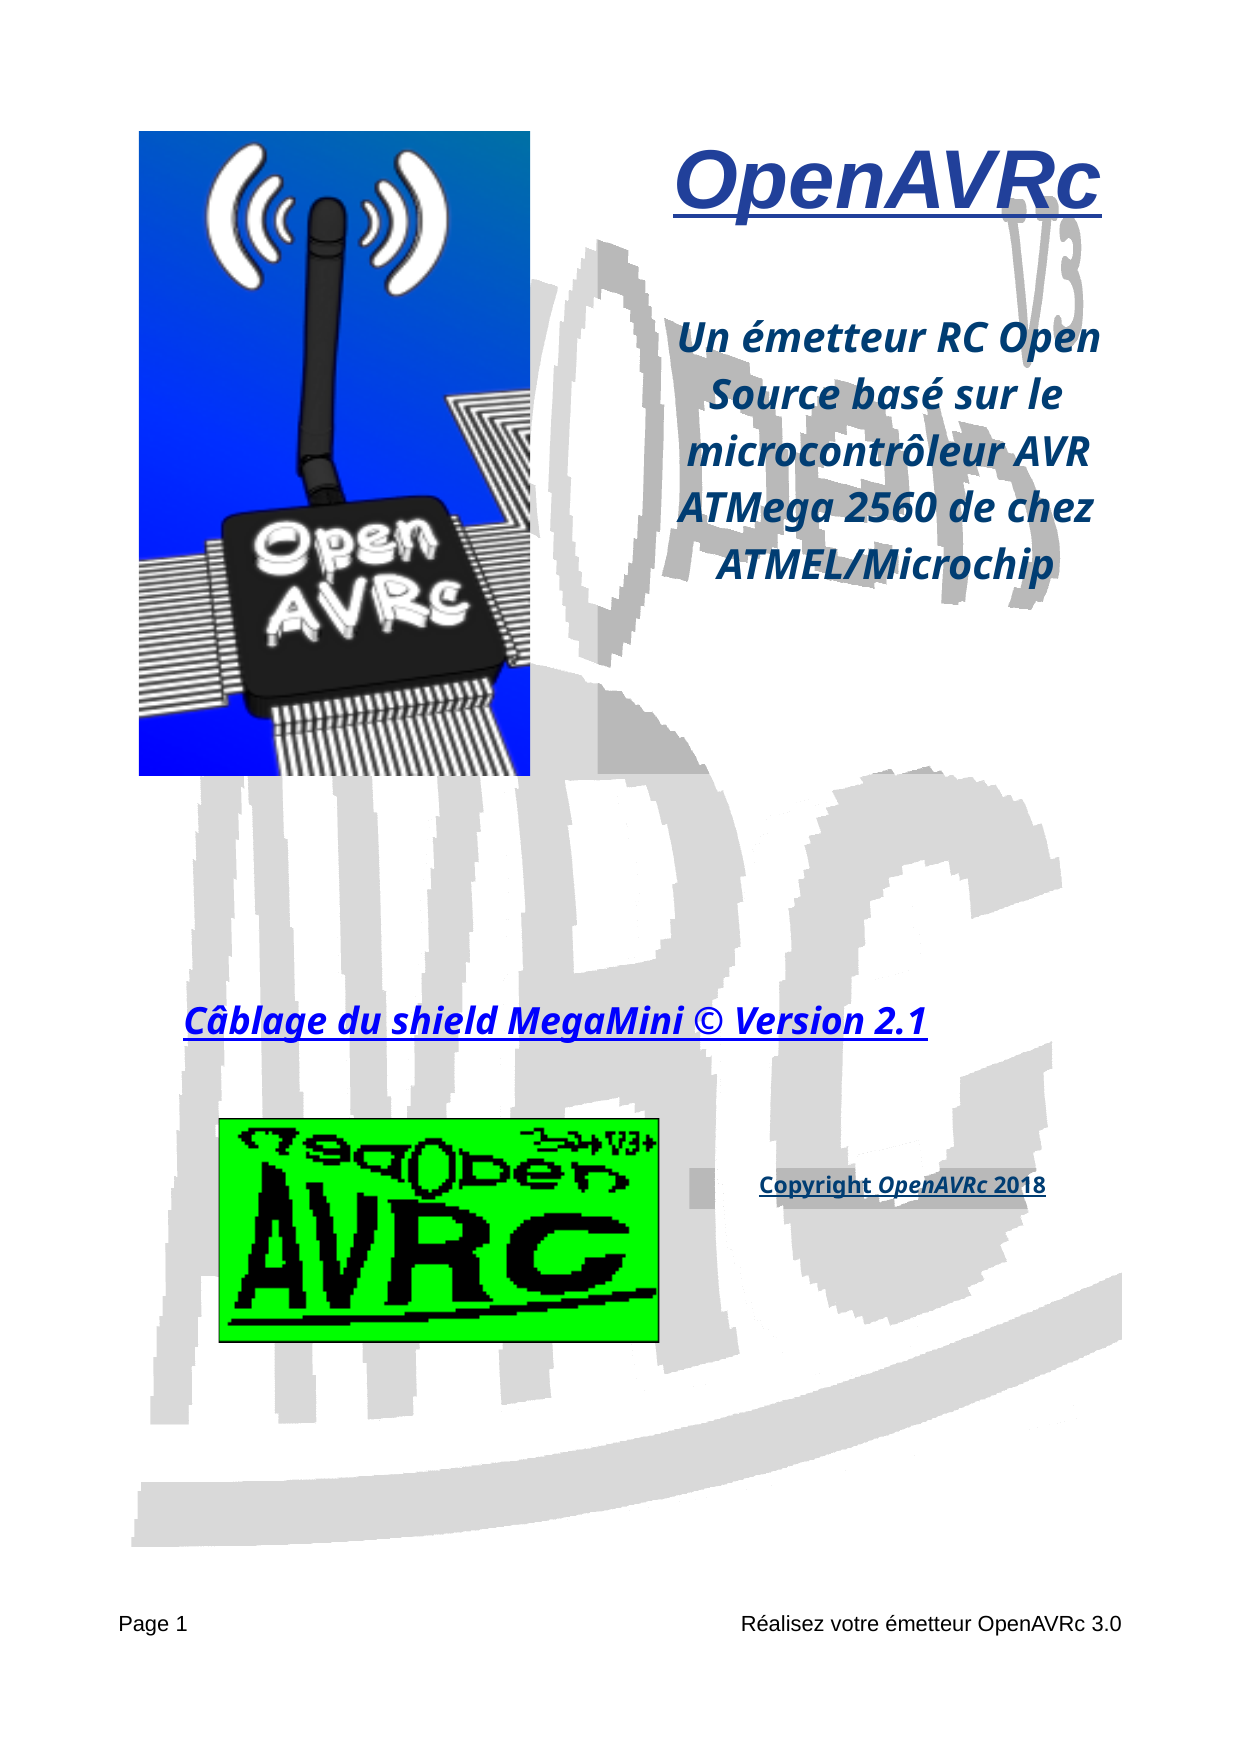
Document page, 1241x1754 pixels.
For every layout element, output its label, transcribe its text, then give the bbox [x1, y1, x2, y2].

subtitle Câblage du shield MegaMini © Version 2.1 [183, 994, 1122, 1046]
subtitle Un émetteur RC Open Source basé sur le microcontrôleur AVR ATMega 2560 de chez ATMEL/Microchip [651, 308, 1126, 592]
subtitle OpenAVRc [651, 131, 1126, 227]
picture [218, 1118, 660, 1343]
picture [138, 131, 530, 776]
text Copyright OpenAVRc 2018 [689, 1169, 1046, 1200]
